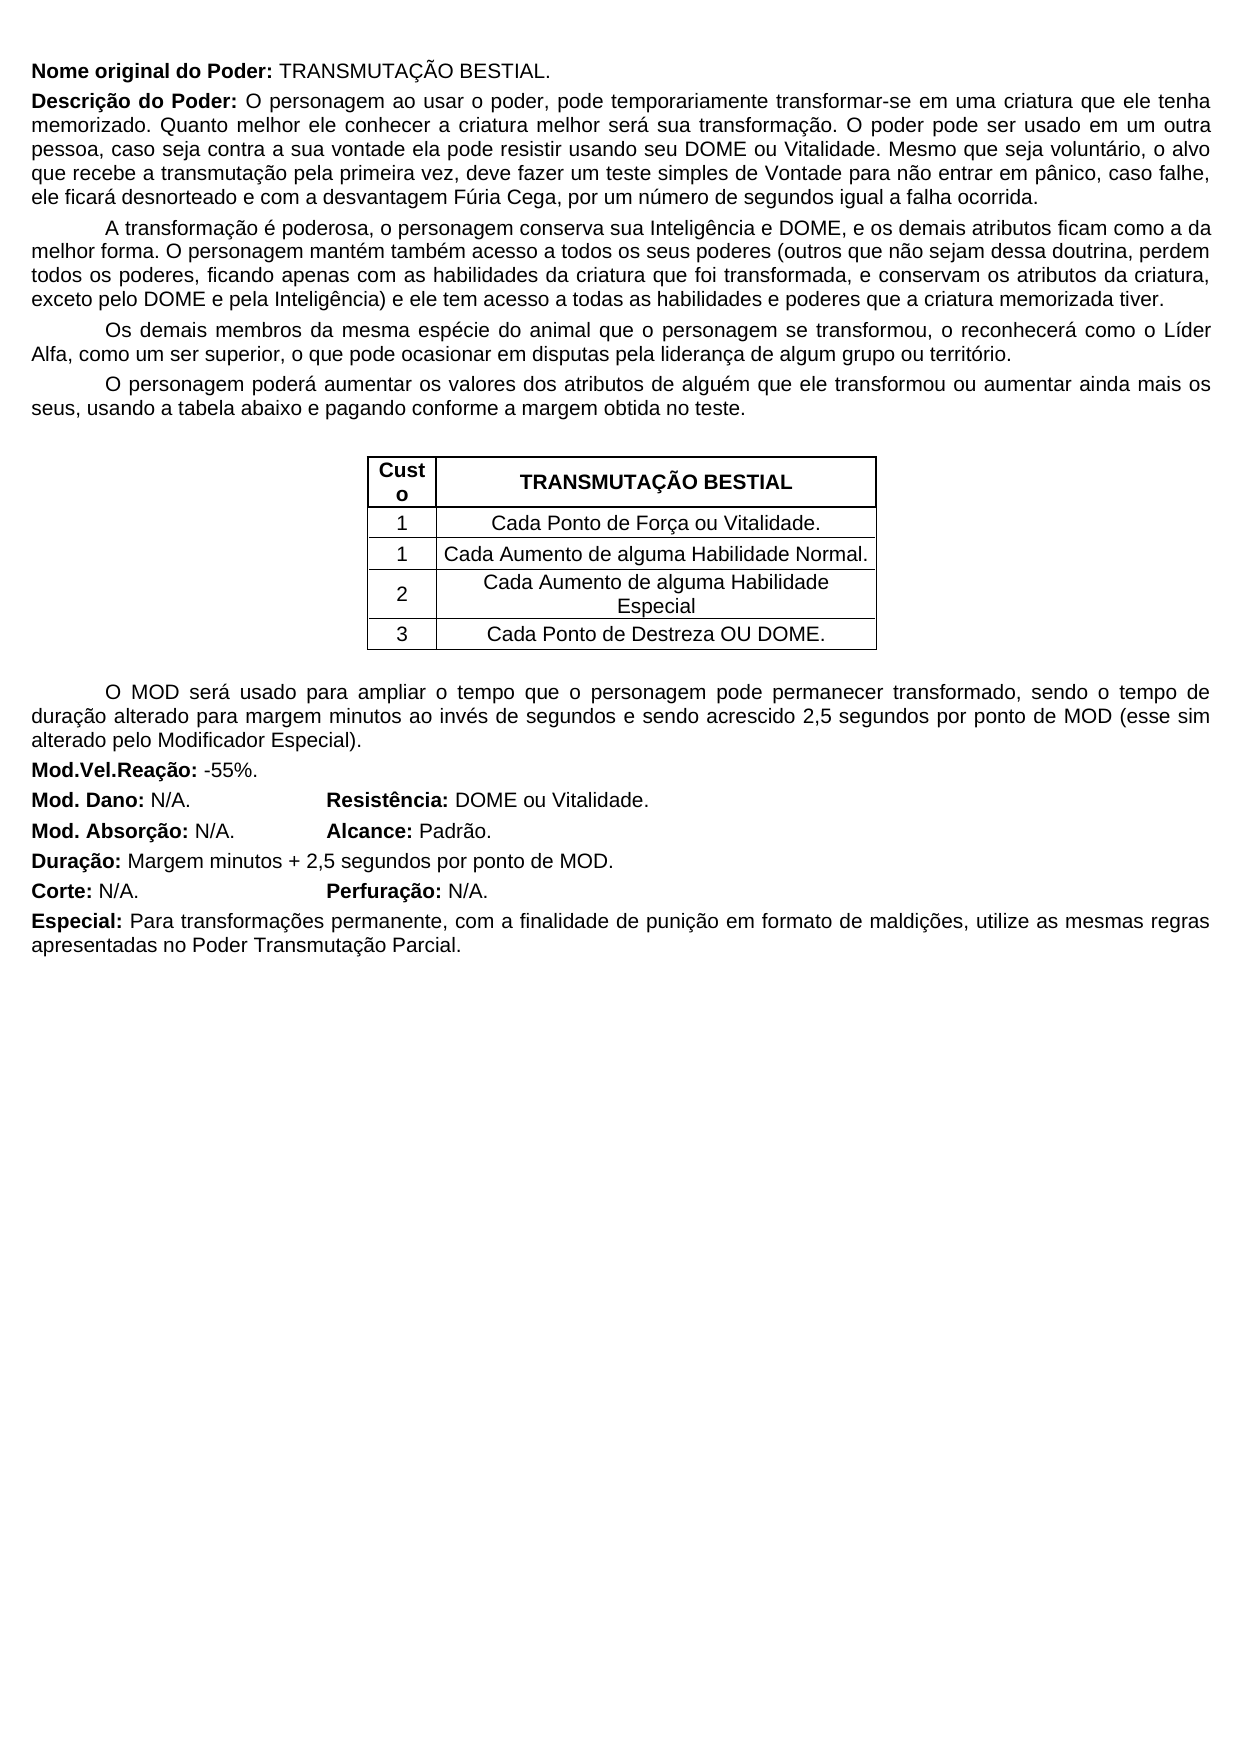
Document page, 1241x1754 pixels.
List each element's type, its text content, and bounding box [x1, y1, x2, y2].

text Especial: Para transformações permanente, com a finalidade de punição em formato de maldições, utilize as mesmas regras apresentadas no Poder Transmutação Parcial. [31, 909, 1212, 957]
text A transformação é poderosa, o personagem conserva sua Inteligência e DOME, e os demais atributos ficam como a da melhor forma. O personagem mantém também acesso a todos os seus poderes (outros que não sejam dessa doutrina, perdem todos os poderes, ficando apenas com as habilidades da criatura que foi transformada, e conservam os atributos da criatura, exceto pelo DOME e pela Inteligência) e ele tem acesso a todas as habilidades e poderes que a criatura memorizada tiver. [31, 215, 1212, 311]
table_cell Cada Ponto de Força ou Vitalidade. [437, 508, 876, 537]
table_cell 2 [368, 569, 436, 617]
text Mod. Dano: N/A. Resistência: DOME ou Vitalidade. [31, 788, 1212, 812]
table_cell Cada Aumento de alguma Habilidade Especial [437, 569, 876, 617]
text Nome original do Poder: TRANSMUTAÇÃO BESTIAL. [31, 59, 1212, 83]
text Mod.Vel.Reação: -55%. [31, 758, 1212, 782]
text Corte: N/A. Perfuração: N/A. [31, 879, 1212, 903]
table_cell Cada Ponto de Destreza OU DOME. [437, 618, 876, 649]
text Descrição do Poder: O personagem ao usar o poder, pode temporariamente transformar-se em uma criatura que ele tenha memorizado. Quanto melhor ele conhecer a criatura melhor será sua transformação. O poder pode ser usado em um outra pessoa, caso seja contra a sua vontade ela pode resistir usando seu DOME ou Vitalidade. Mesmo que seja voluntário, o alvo que recebe a transmutação pela primeira vez, deve fazer um teste simples de Vontade para não entrar em pânico, caso falhe, ele ficará desnorteado e com a desvantagem Fúria Cega, por um número de segundos igual a falha ocorrida. [31, 89, 1212, 209]
table_cell 1 [368, 508, 436, 537]
table_header Custo [369, 458, 435, 506]
text O personagem poderá aumentar os valores dos atributos de alguém que ele transformou ou aumentar ainda mais os seus, usando a tabela abaixo e pagando conforme a margem obtida no teste. [31, 372, 1212, 419]
text Duração: Margem minutos + 2,5 segundos por ponto de MOD. [31, 849, 1212, 873]
table_cell 3 [368, 618, 436, 649]
table_cell 1 [368, 537, 436, 568]
table_cell Cada Aumento de alguma Habilidade Normal. [437, 537, 876, 568]
text Os demais membros da mesma espécie do animal que o personagem se transformou, o reconhecerá como o Líder Alfa, como um ser superior, o que pode ocasionar em disputas pela liderança de algum grupo ou território. [31, 317, 1212, 365]
table_header TRANSMUTAÇÃO BESTIAL [437, 458, 875, 506]
text O MOD será usado para ampliar o tempo que o personagem pode permanecer transformado, sendo o tempo de duração alterado para margem minutos ao invés de segundos e sendo acrescido 2,5 segundos por ponto de MOD (esse sim alterado pelo Modificador Especial). [31, 680, 1212, 752]
text Mod. Absorção: N/A. Alcance: Padrão. [31, 818, 1212, 842]
